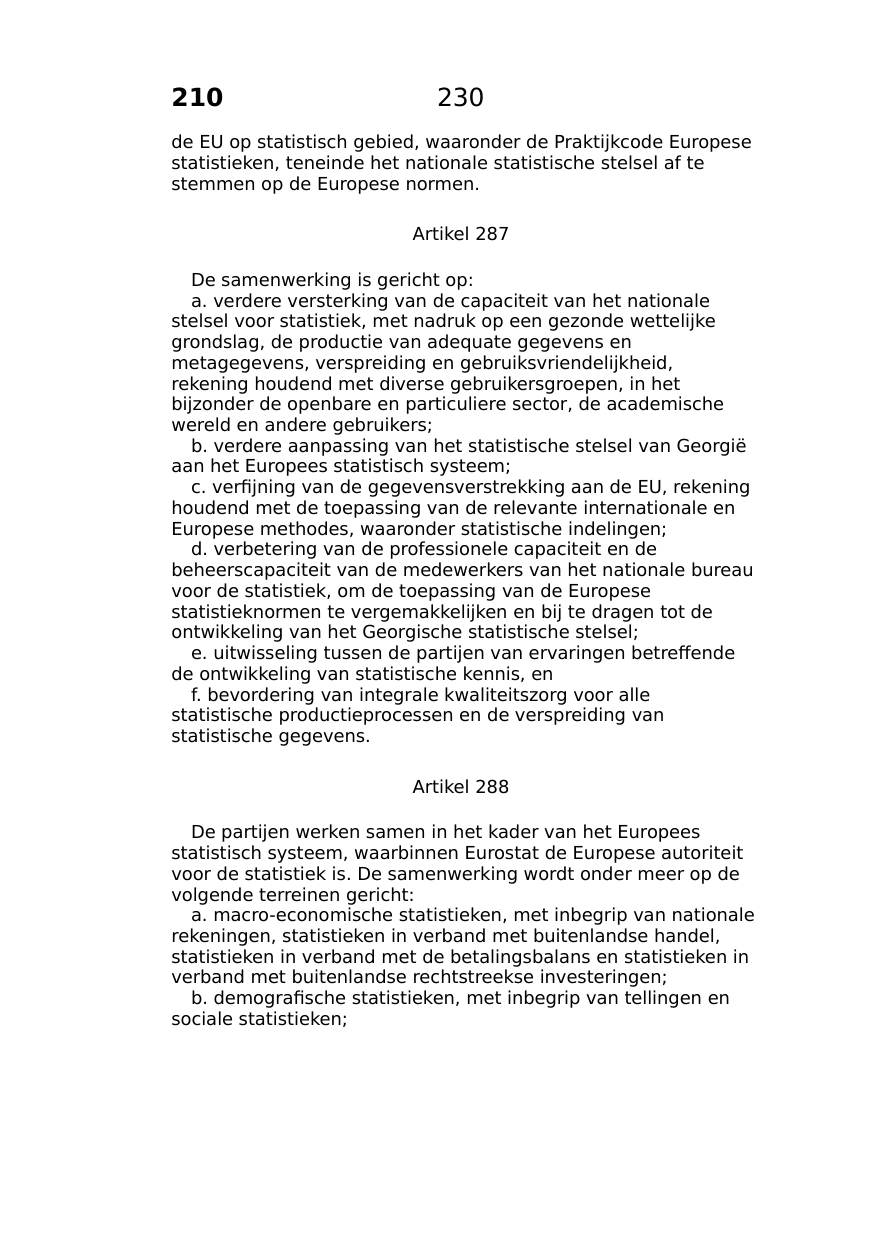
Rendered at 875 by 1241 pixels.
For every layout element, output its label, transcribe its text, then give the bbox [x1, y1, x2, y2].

text De partijen werken samen in het kader van het Europees statistisch systeem, waarbinnen Eurostat de Europese autoriteit voor de statistiek is. De samenwerking wordt onder meer op de volgende terreinen gericht: [171, 822, 756, 905]
text b. verdere aanpassing van het statistische stelsel van Georgië aan het Europees statistisch systeem; [171, 436, 756, 477]
text c. verfijning van de gegevensverstrekking aan de EU, rekening houdend met de toepassing van de relevante internationale en Europese methodes, waaronder statistische indelingen; [171, 477, 756, 539]
text f. bevordering van integrale kwaliteitszorg voor alle statistische productieprocessen en de verspreiding van statistische gegevens. [171, 684, 756, 747]
text de EU op statistisch gebied, waaronder de Praktijkcode Europese statistieken, teneinde het nationale statistische stelsel af te stemmen op de Europese normen. [171, 132, 756, 194]
text a. verdere versterking van de capaciteit van het nationale stelsel voor statistiek, met nadruk op een gezonde wettelijke grondslag, de productie van adequate gegevens en metagegevens, verspreiding en gebruiksvriendelijkheid, rekening houdend met diverse gebruikersgroepen, in het bijzonder de openbare en particuliere sector, de academische wereld en andere gebruikers; [171, 291, 756, 436]
text a. macro-economische statistieken, met inbegrip van nationale rekeningen, statistieken in verband met buitenlandse handel, statistieken in verband met de betalingsbalans en statistieken in verband met buitenlandse rechtstreekse investeringen; [171, 905, 756, 988]
text De samenwerking is gericht op: [171, 270, 756, 291]
subtitle Artikel 288 [171, 777, 756, 797]
subtitle Artikel 287 [171, 224, 756, 245]
text e. uitwisseling tussen de partijen van ervaringen betreffende de ontwikkeling van statistische kennis, en [171, 643, 756, 684]
text d. verbetering van de professionele capaciteit en de beheerscapaciteit van de medewerkers van het nationale bureau voor de statistiek, om de toepassing van de Europese statistieknormen te vergemakkelijken en bij te dragen tot de ontwikkeling van het Georgische statistische stelsel; [171, 539, 756, 643]
text b. demografische statistieken, met inbegrip van tellingen en sociale statistieken; [171, 988, 756, 1029]
